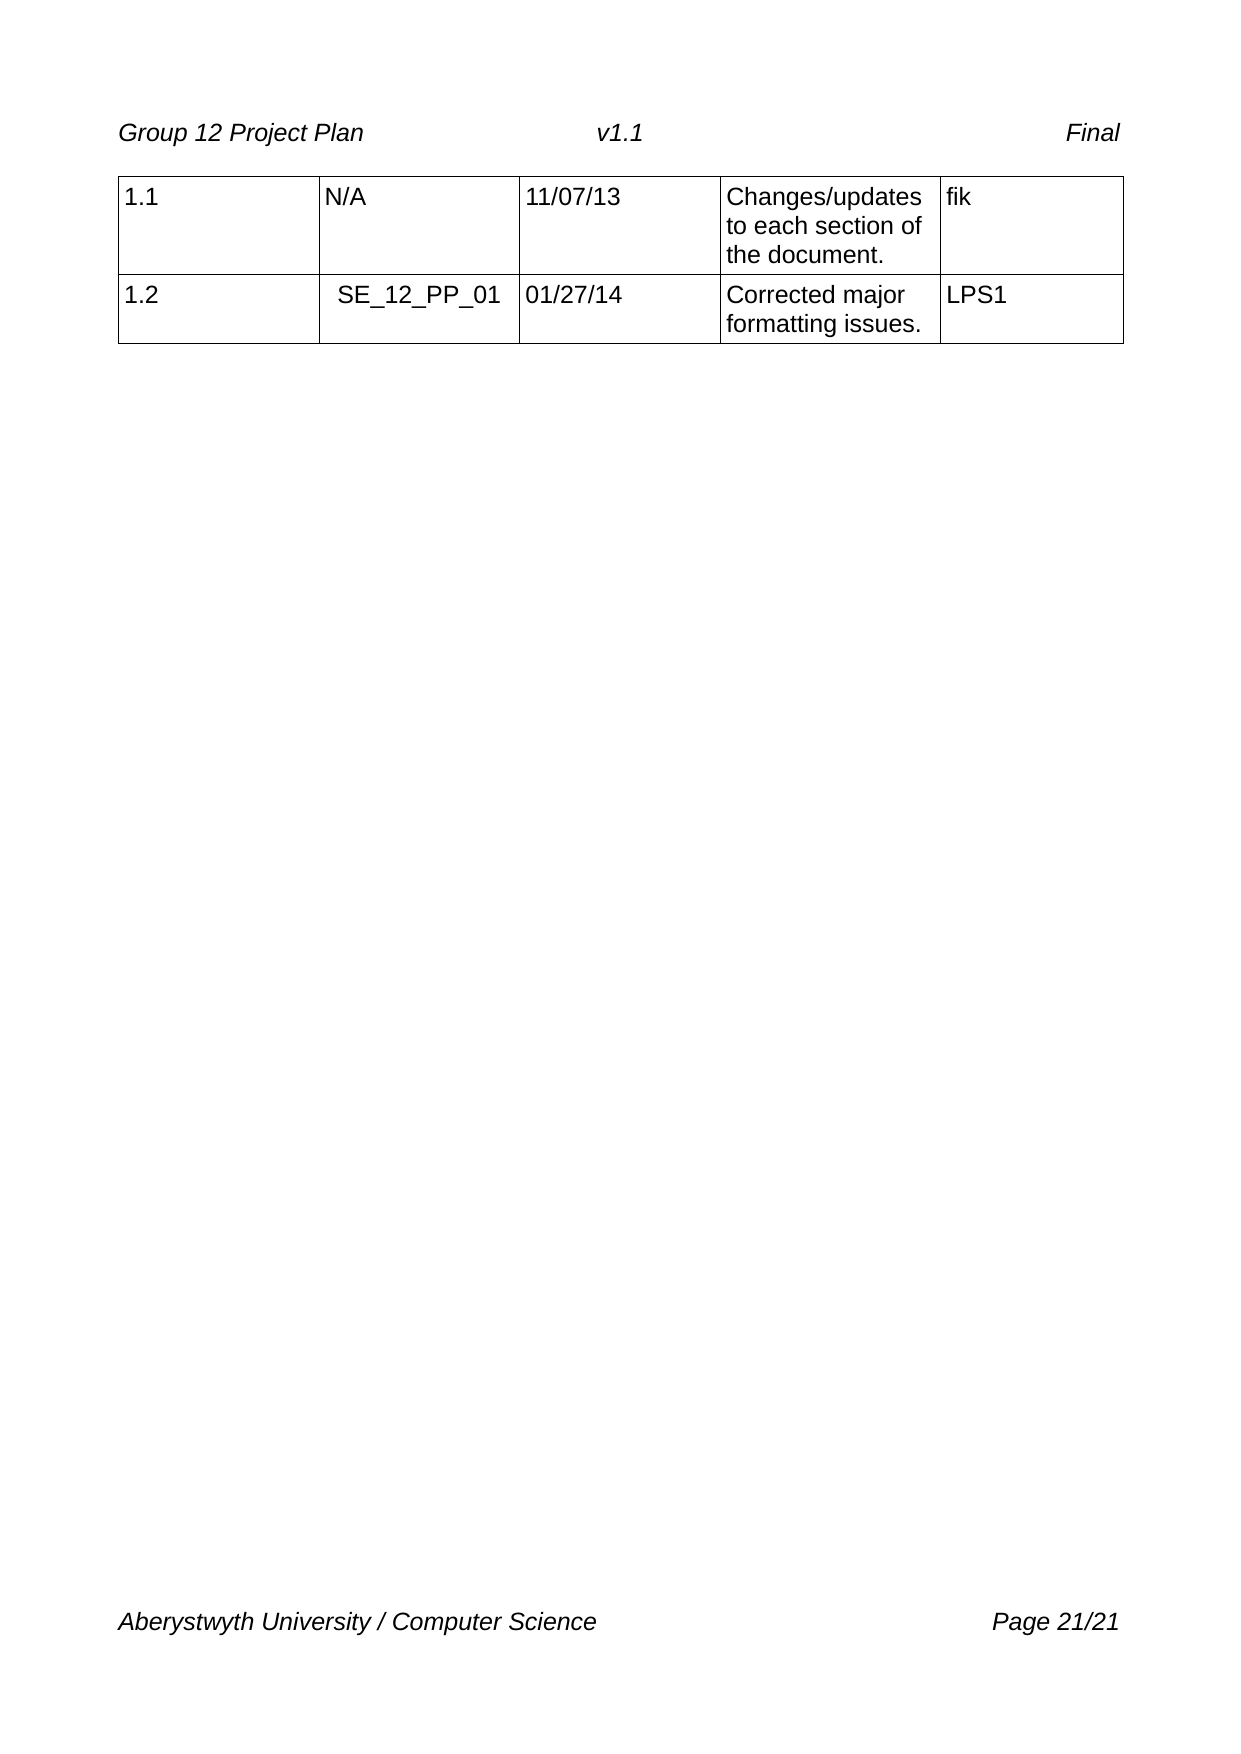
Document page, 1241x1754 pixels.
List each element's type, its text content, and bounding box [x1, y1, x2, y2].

table_cell Changes/updates to each section of the document. [721, 177, 940, 274]
table_cell SE_12_PP_01 [320, 275, 519, 343]
table_cell 07/11/13 [520, 177, 720, 274]
table_cell 27/01/14 [520, 275, 720, 343]
table_cell fik [941, 177, 1123, 274]
table_cell 1.2 [119, 275, 319, 343]
table_cell LPS1 [941, 275, 1123, 343]
table_cell Corrected major formatting issues. [721, 275, 940, 343]
table_cell 1.1 [119, 177, 319, 274]
table_cell N/A [320, 177, 519, 274]
